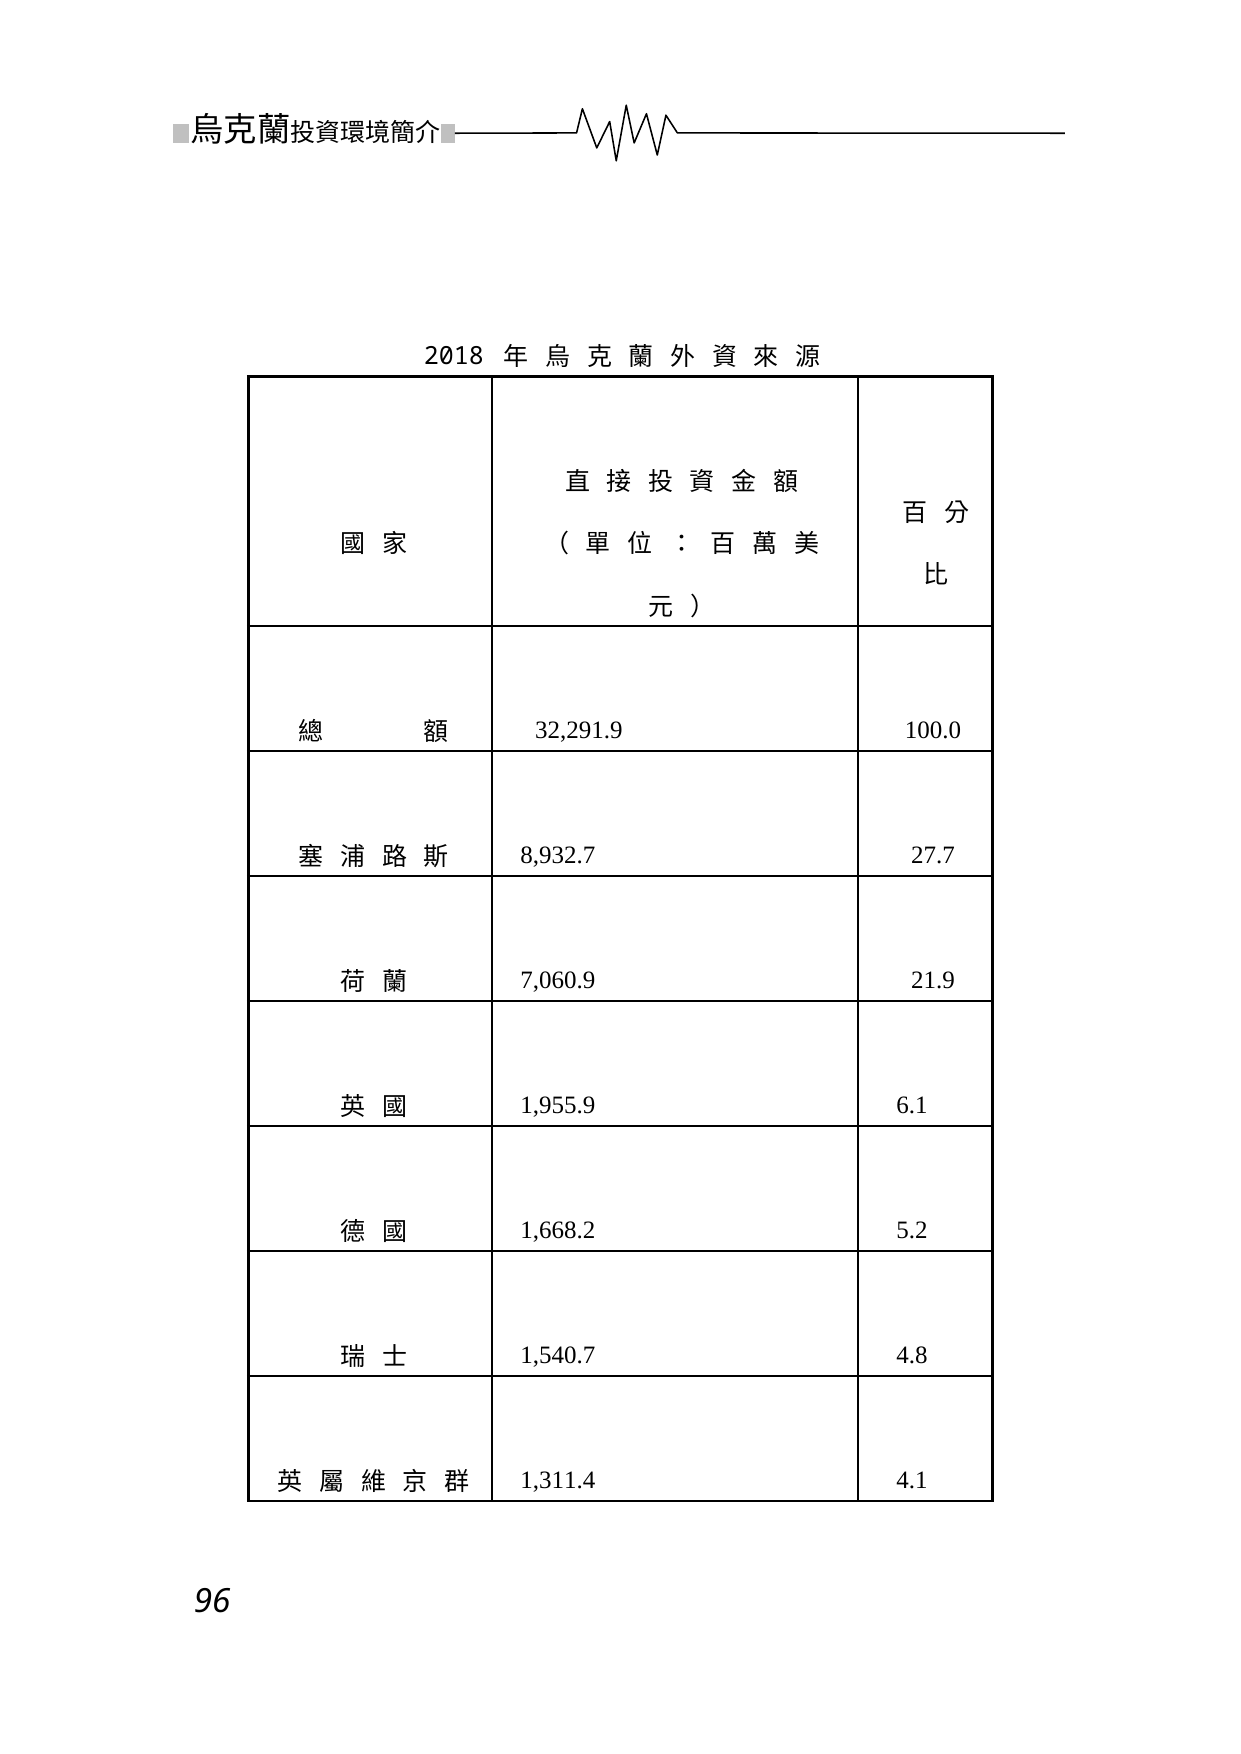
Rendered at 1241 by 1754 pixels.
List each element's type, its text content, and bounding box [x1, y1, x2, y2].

table_cell 1,311.4 [493, 1377, 857, 1500]
table_cell 1,540.7 [493, 1252, 857, 1375]
table_cell 4.8 [859, 1252, 991, 1375]
table_cell 1,955.9 [493, 1002, 857, 1125]
table_header 百分比 [859, 378, 991, 625]
table_cell 4.1 [859, 1377, 991, 1500]
table_cell 英國 [250, 1002, 491, 1125]
table_cell 100.0 [859, 627, 991, 750]
table_cell 8,932.7 [493, 752, 857, 875]
table_cell 荷蘭 [250, 877, 491, 1000]
table_cell 1,668.2 [493, 1127, 857, 1250]
text 2018年烏克蘭外資來源 [183, 313, 1058, 375]
table_cell 英屬維京群 [250, 1377, 491, 1500]
table_cell 5.2 [859, 1127, 991, 1250]
table_cell 塞浦路斯 [250, 752, 491, 875]
table_cell 德國 [250, 1127, 491, 1250]
table_cell 27.7 [859, 752, 991, 875]
table_cell 32,291.9 [493, 627, 857, 750]
table_cell 6.1 [859, 1002, 991, 1125]
table_cell 7,060.9 [493, 877, 857, 1000]
table_cell 瑞士 [250, 1252, 491, 1375]
table_header 國家 [250, 378, 491, 625]
table_cell 21.9 [859, 877, 991, 1000]
table_cell 總 額 [250, 627, 491, 750]
table_header 直接投資金額 （單位：百萬美元） [493, 378, 857, 625]
